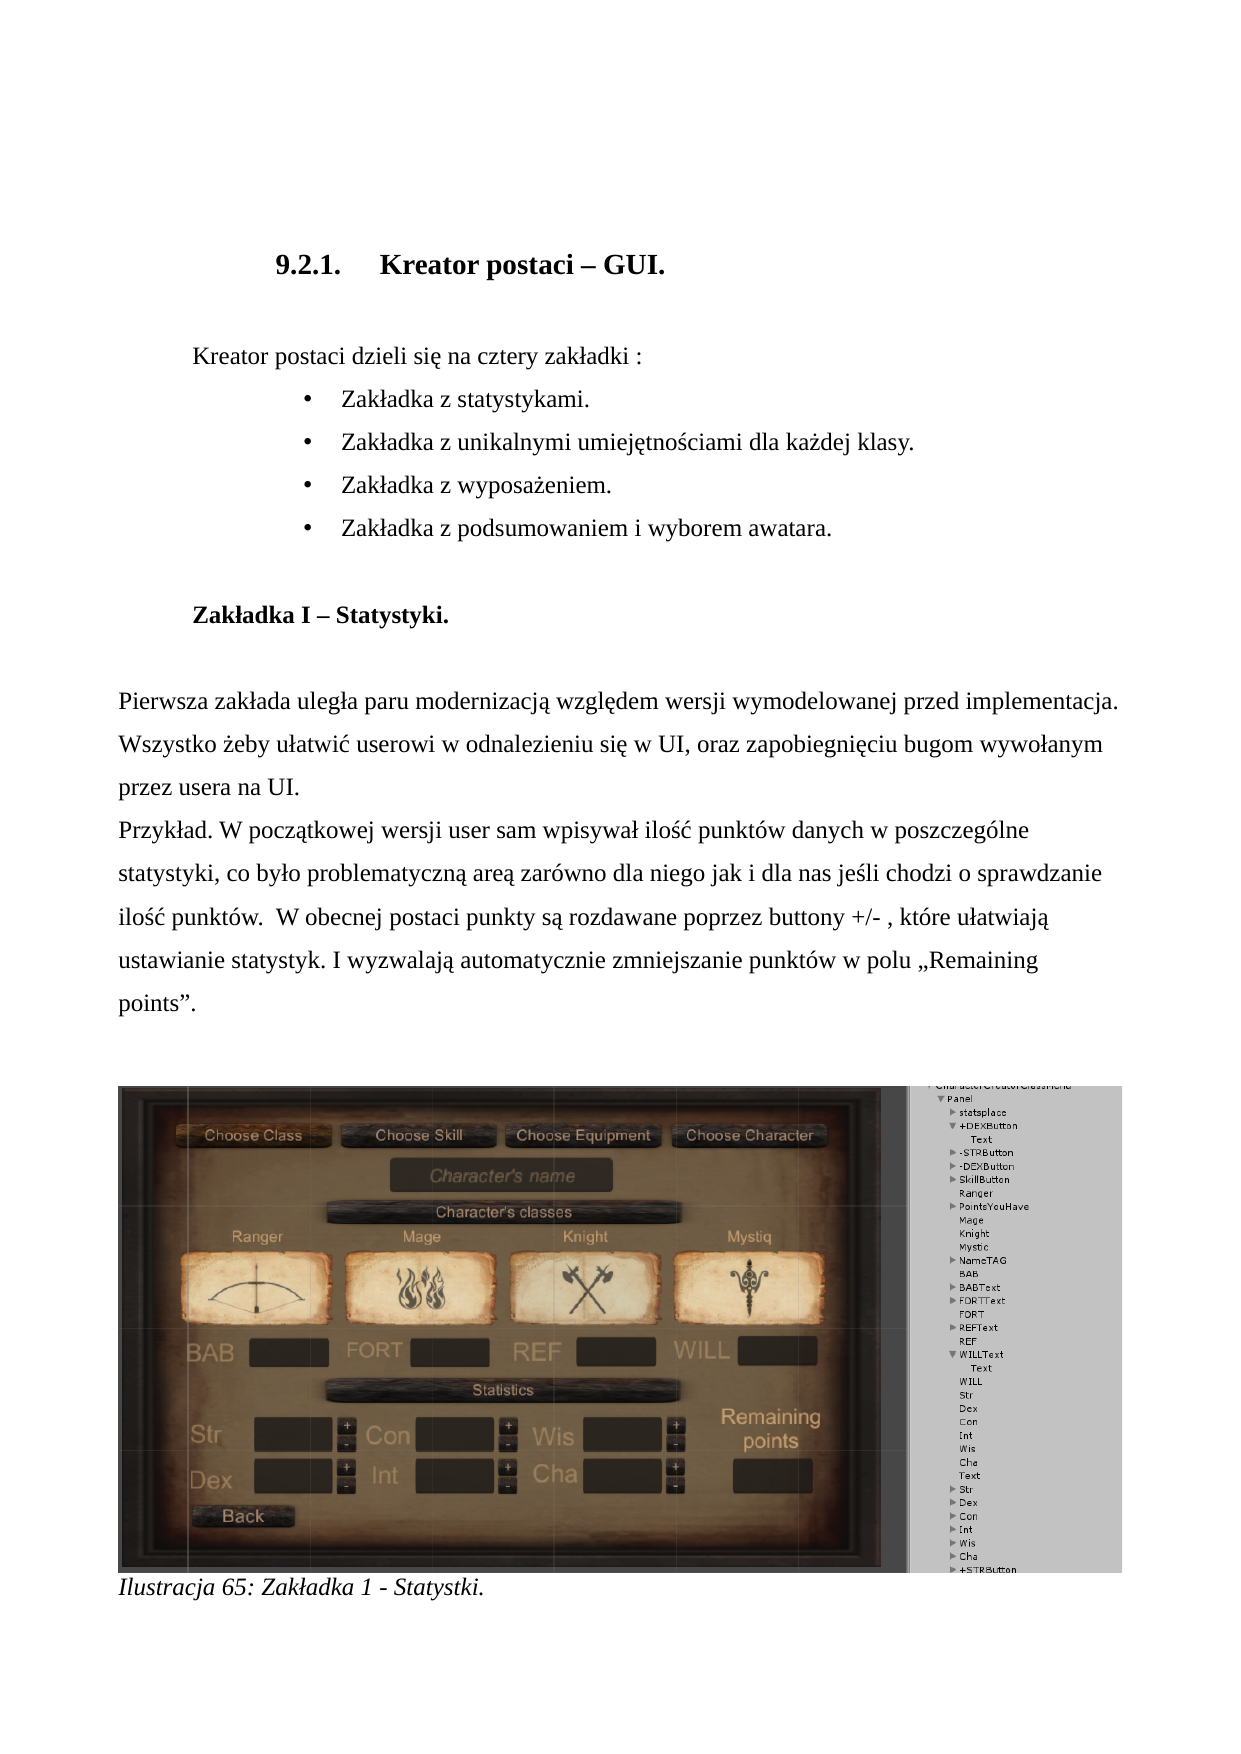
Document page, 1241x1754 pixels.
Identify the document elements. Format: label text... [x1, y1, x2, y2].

text Przykład. W początkowej wersji user sam wpisywał ilość punktów danych w poszczególne statystyki, co było problematyczną areą zarówno dla niego jak i dla nas jeśli chodzi o sprawdzanie ilość punktów. W obecnej postaci punkty są rozdawane poprzez buttony +/- , które ułatwiają ustawianie statystyk. I wyzwalają automatycznie zmniejszanie punktów w polu „Remaining points”. [118, 815, 1122, 1017]
list Kreator postaci – GUI. [268, 247, 1122, 281]
text Kreator postaci dzieli się na cztery zakładki : [118, 341, 1122, 370]
list Zakładka z podsumowaniem i wyborem awatara. [303, 513, 1122, 542]
list Zakładka z statystykami. [303, 384, 1122, 413]
list Zakładka z unikalnymi umiejętnościami dla każdej klasy. [303, 427, 1122, 456]
text Ilustracja 65: Zakładka 1 - Statystki. [118, 1573, 1122, 1601]
picture [118, 1086, 1123, 1573]
list Zakładka z wyposażeniem. [303, 470, 1122, 499]
text Zakładka I – Statystyki. [118, 600, 1122, 628]
text Pierwsza zakłada uległa paru modernizacją względem wersji wymodelowanej przed implementacja. Wszystko żeby ułatwić userowi w odnalezieniu się w UI, oraz zapobiegnięciu bugom wywołanym przez usera na UI. [118, 686, 1122, 801]
